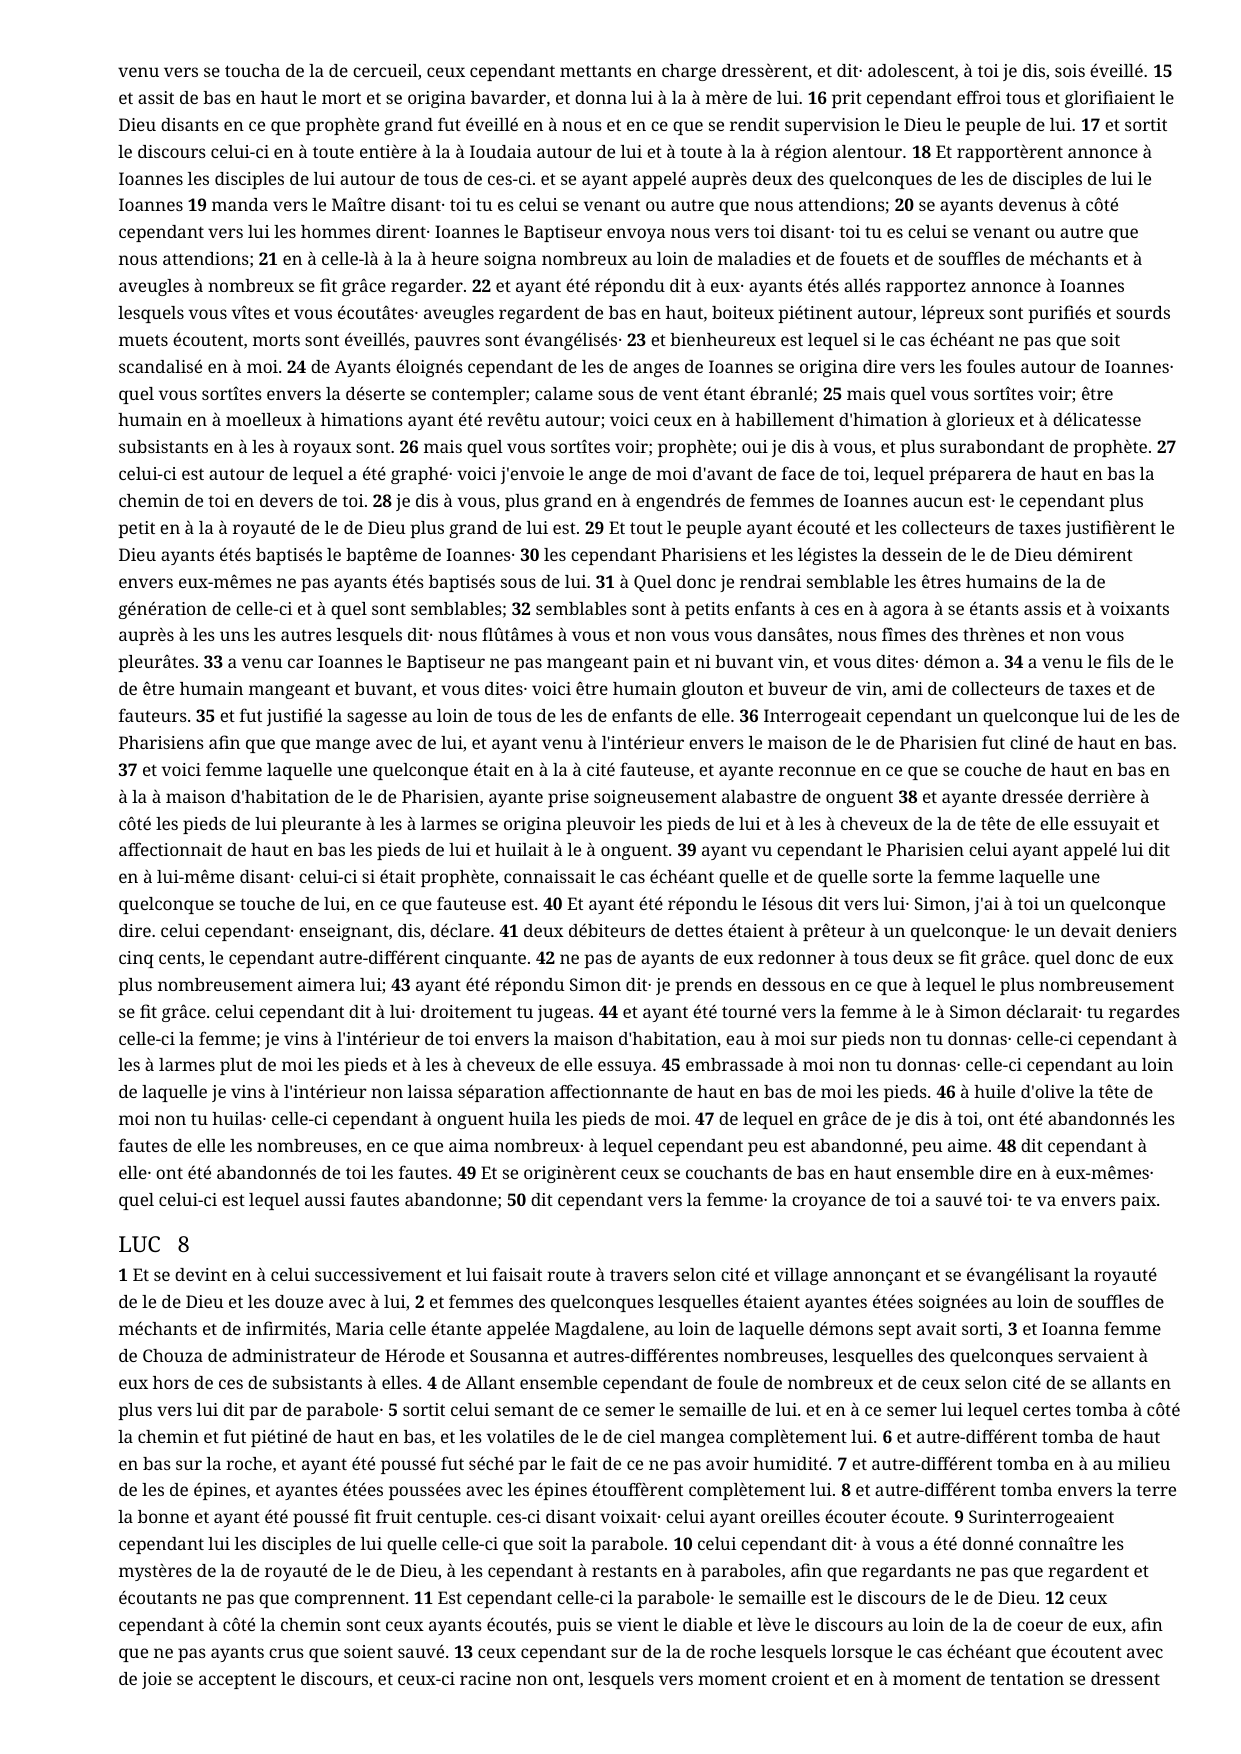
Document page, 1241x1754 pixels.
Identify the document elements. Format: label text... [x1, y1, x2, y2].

text LUC 8 [118, 1229, 1181, 1259]
text venu vers se toucha de la de cercueil, ceux cependant mettants en charge dressèrent, et dit· adolescent, à toi je dis, sois éveillé. 15 et assit de bas en haut le mort et se origina bavarder, et donna lui à la à mère de lui. 16 prit cependant effroi tous et glorifiaient le Dieu disants en ce que prophète grand fut éveillé en à nous et en ce que se rendit supervision le Dieu le peuple de lui. 17 et sortit le discours celui-ci en à toute entière à la à Ioudaia autour de lui et à toute à la à région alentour. 18 Et rapportèrent annonce à Ioannes les disciples de lui autour de tous de ces-ci. et se ayant appelé auprès deux des quelconques de les de disciples de lui le Ioannes 19 manda vers le Maître disant· toi tu es celui se venant ou autre que nous attendions; 20 se ayants devenus à côté cependant vers lui les hommes dirent· Ioannes le Baptiseur envoya nous vers toi disant· toi tu es celui se venant ou autre que nous attendions; 21 en à celle-là à la à heure soigna nombreux au loin de maladies et de fouets et de souffles de méchants et à aveugles à nombreux se fit grâce regarder. 22 et ayant été répondu dit à eux· ayants étés allés rapportez annonce à Ioannes lesquels vous vîtes et vous écoutâtes· aveugles regardent de bas en haut, boiteux piétinent autour, lépreux sont purifiés et sourds muets écoutent, morts sont éveillés, pauvres sont évangélisés· 23 et bienheureux est lequel si le cas échéant ne pas que soit scandalisé en à moi. 24 de Ayants éloignés cependant de les de anges de Ioannes se origina dire vers les foules autour de Ioannes· quel vous sortîtes envers la déserte se contempler; calame sous de vent étant ébranlé; 25 mais quel vous sortîtes voir; être humain en à moelleux à himations ayant été revêtu autour; voici ceux en à habillement d'himation à glorieux et à délicatesse subsistants en à les à royaux sont. 26 mais quel vous sortîtes voir; prophète; oui je dis à vous, et plus surabondant de prophète. 27 celui-ci est autour de lequel a été graphé· voici j'envoie le ange de moi d'avant de face de toi, lequel préparera de haut en bas la chemin de toi en devers de toi. 28 je dis à vous, plus grand en à engendrés de femmes de Ioannes aucun est· le cependant plus petit en à la à royauté de le de Dieu plus grand de lui est. 29 Et tout le peuple ayant écouté et les collecteurs de taxes justifièrent le Dieu ayants étés baptisés le baptême de Ioannes· 30 les cependant Pharisiens et les légistes la dessein de le de Dieu démirent envers eux-mêmes ne pas ayants étés baptisés sous de lui. 31 à Quel donc je rendrai semblable les êtres humains de la de génération de celle-ci et à quel sont semblables; 32 semblables sont à petits enfants à ces en à agora à se étants assis et à voixants auprès à les uns les autres lesquels dit· nous flûtâmes à vous et non vous vous dansâtes, nous fîmes des thrènes et non vous pleurâtes. 33 a venu car Ioannes le Baptiseur ne pas mangeant pain et ni buvant vin, et vous dites· démon a. 34 a venu le fils de le de être humain mangeant et buvant, et vous dites· voici être humain glouton et buveur de vin, ami de collecteurs de taxes et de fauteurs. 35 et fut justifié la sagesse au loin de tous de les de enfants de elle. 36 Interrogeait cependant un quelconque lui de les de Pharisiens afin que que mange avec de lui, et ayant venu à l'intérieur envers le maison de le de Pharisien fut cliné de haut en bas. 37 et voici femme laquelle une quelconque était en à la à cité fauteuse, et ayante reconnue en ce que se couche de haut en bas en à la à maison d'habitation de le de Pharisien, ayante prise soigneusement alabastre de onguent 38 et ayante dressée derrière à côté les pieds de lui pleurante à les à larmes se origina pleuvoir les pieds de lui et à les à cheveux de la de tête de elle essuyait et affectionnait de haut en bas les pieds de lui et huilait à le à onguent. 39 ayant vu cependant le Pharisien celui ayant appelé lui dit en à lui-même disant· celui-ci si était prophète, connaissait le cas échéant quelle et de quelle sorte la femme laquelle une quelconque se touche de lui, en ce que fauteuse est. 40 Et ayant été répondu le Iésous dit vers lui· Simon, j'ai à toi un quelconque dire. celui cependant· enseignant, dis, déclare. 41 deux débiteurs de dettes étaient à prêteur à un quelconque· le un devait deniers cinq cents, le cependant autre-différent cinquante. 42 ne pas de ayants de eux redonner à tous deux se fit grâce. quel donc de eux plus nombreusement aimera lui; 43 ayant été répondu Simon dit· je prends en dessous en ce que à lequel le plus nombreusement se fit grâce. celui cependant dit à lui· droitement tu jugeas. 44 et ayant été tourné vers la femme à le à Simon déclarait· tu regardes celle-ci la femme; je vins à l'intérieur de toi envers la maison d'habitation, eau à moi sur pieds non tu donnas· celle-ci cependant à les à larmes plut de moi les pieds et à les à cheveux de elle essuya. 45 embrassade à moi non tu donnas· celle-ci cependant au loin de laquelle je vins à l'intérieur non laissa séparation affectionnante de haut en bas de moi les pieds. 46 à huile d'olive la tête de moi non tu huilas· celle-ci cependant à onguent huila les pieds de moi. 47 de lequel en grâce de je dis à toi, ont été abandonnés les fautes de elle les nombreuses, en ce que aima nombreux· à lequel cependant peu est abandonné, peu aime. 48 dit cependant à elle· ont été abandonnés de toi les fautes. 49 Et se originèrent ceux se couchants de bas en haut ensemble dire en à eux-mêmes· quel celui-ci est lequel aussi fautes abandonne; 50 dit cependant vers la femme· la croyance de toi a sauvé toi· te va envers paix. [118, 59, 1181, 1211]
text 1 Et se devint en à celui successivement et lui faisait route à travers selon cité et village annonçant et se évangélisant la royauté de le de Dieu et les douze avec à lui, 2 et femmes des quelconques lesquelles étaient ayantes étées soignées au loin de souffles de méchants et de infirmités, Maria celle étante appelée Magdalene, au loin de laquelle démons sept avait sorti, 3 et Ioanna femme de Chouza de administrateur de Hérode et Sousanna et autres-différentes nombreuses, lesquelles des quelconques servaient à eux hors de ces de subsistants à elles. 4 de Allant ensemble cependant de foule de nombreux et de ceux selon cité de se allants en plus vers lui dit par de parabole· 5 sortit celui semant de ce semer le semaille de lui. et en à ce semer lui lequel certes tomba à côté la chemin et fut piétiné de haut en bas, et les volatiles de le de ciel mangea complètement lui. 6 et autre-différent tomba de haut en bas sur la roche, et ayant été poussé fut séché par le fait de ce ne pas avoir humidité. 7 et autre-différent tomba en à au milieu de les de épines, et ayantes étées poussées avec les épines étouffèrent complètement lui. 8 et autre-différent tomba envers la terre la bonne et ayant été poussé fit fruit centuple. ces-ci disant voixait· celui ayant oreilles écouter écoute. 9 Surinterrogeaient cependant lui les disciples de lui quelle celle-ci que soit la parabole. 10 celui cependant dit· à vous a été donné connaître les mystères de la de royauté de le de Dieu, à les cependant à restants en à paraboles, afin que regardants ne pas que regardent et écoutants ne pas que comprennent. 11 Est cependant celle-ci la parabole· le semaille est le discours de le de Dieu. 12 ceux cependant à côté la chemin sont ceux ayants écoutés, puis se vient le diable et lève le discours au loin de la de coeur de eux, afin que ne pas ayants crus que soient sauvé. 13 ceux cependant sur de la de roche lesquels lorsque le cas échéant que écoutent avec de joie se acceptent le discours, et ceux-ci racine non ont, lesquels vers moment croient et en à moment de tentation se dressent [118, 1263, 1181, 1690]
